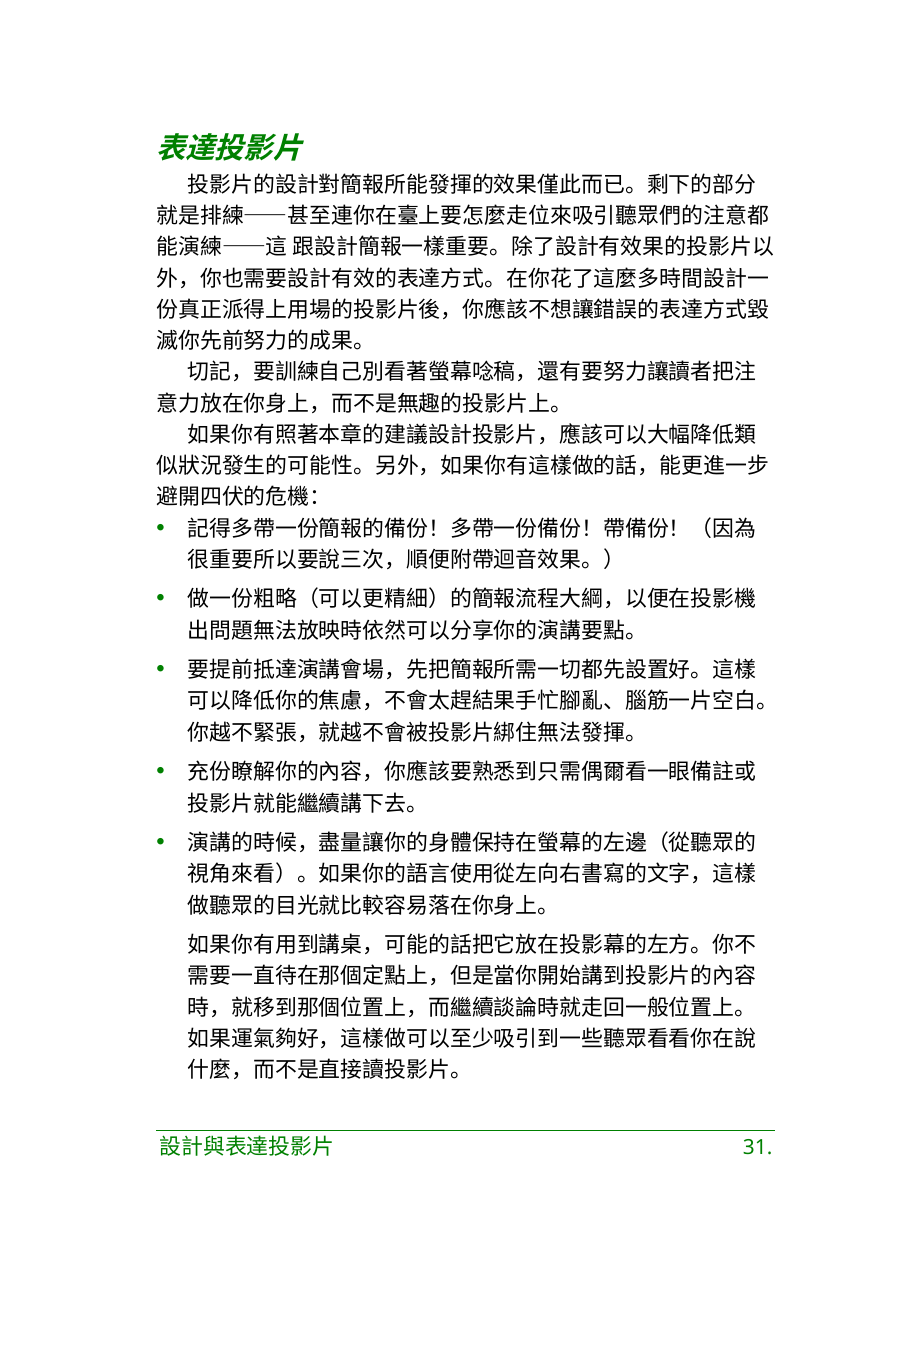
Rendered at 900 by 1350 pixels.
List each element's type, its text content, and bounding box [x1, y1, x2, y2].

text 如果你有照著本章的建議設計投影片，應該可以大幅降低類似狀況發生的可能性。另外，如果你有這樣做的話，能更進一步避開四伏的危機： [156, 417, 775, 511]
list 演講的時候，盡量讓你的身體保持在螢幕的左邊（從聽眾的視角來看）。如果你的語言使用從左向右書寫的文字，這樣做聽眾的目光就比較容易落在你身上。 [156, 826, 775, 919]
text 切記，要訓練自己別看著螢幕唸稿，還有要努力讓讀者把注意力放在你身上，而不是無趣的投影片上。 [156, 355, 775, 417]
text 投影片的設計對簡報所能發揮的效果僅此而已。剩下的部分就是排練——甚至連你在臺上要怎麼走位來吸引聽眾們的注意都能演練——這 跟設計簡報一樣重要。除了設計有效果的投影片以外，你也需要設計有效的表達方式。在你花了這麼多時間設計一份真正派得上用場的投影片後，你應該不想讓錯誤的表達方式毀滅你先前努力的成果。 [156, 167, 775, 355]
list 充份瞭解你的內容，你應該要熟悉到只需偶爾看一眼備註或投影片就能繼續講下去。 [156, 755, 775, 817]
subtitle 表達投影片 [156, 125, 775, 167]
list 記得多帶一份簡報的備份！多帶一份備份！帶備份！（因為很重要所以要說三次，順便附帶迴音效果。） [156, 511, 775, 573]
text 如果你有用到講桌，可能的話把它放在投影幕的左方。你不需要一直待在那個定點上，但是當你開始講到投影片的內容時，就移到那個位置上，而繼續談論時就走回一般位置上。如果運氣夠好，這樣做可以至少吸引到一些聽眾看看你在說什麼，而不是直接讀投影片。 [187, 928, 775, 1084]
list 做一份粗略（可以更精細）的簡報流程大綱，以便在投影機出問題無法放映時依然可以分享你的演講要點。 [156, 582, 775, 644]
list 要提前抵達演講會場，先把簡報所需一切都先設置好。這樣可以降低你的焦慮，不會太趕結果手忙腳亂、腦筋一片空白。你越不緊張，就越不會被投影片綁住無法發揮。 [156, 653, 775, 746]
